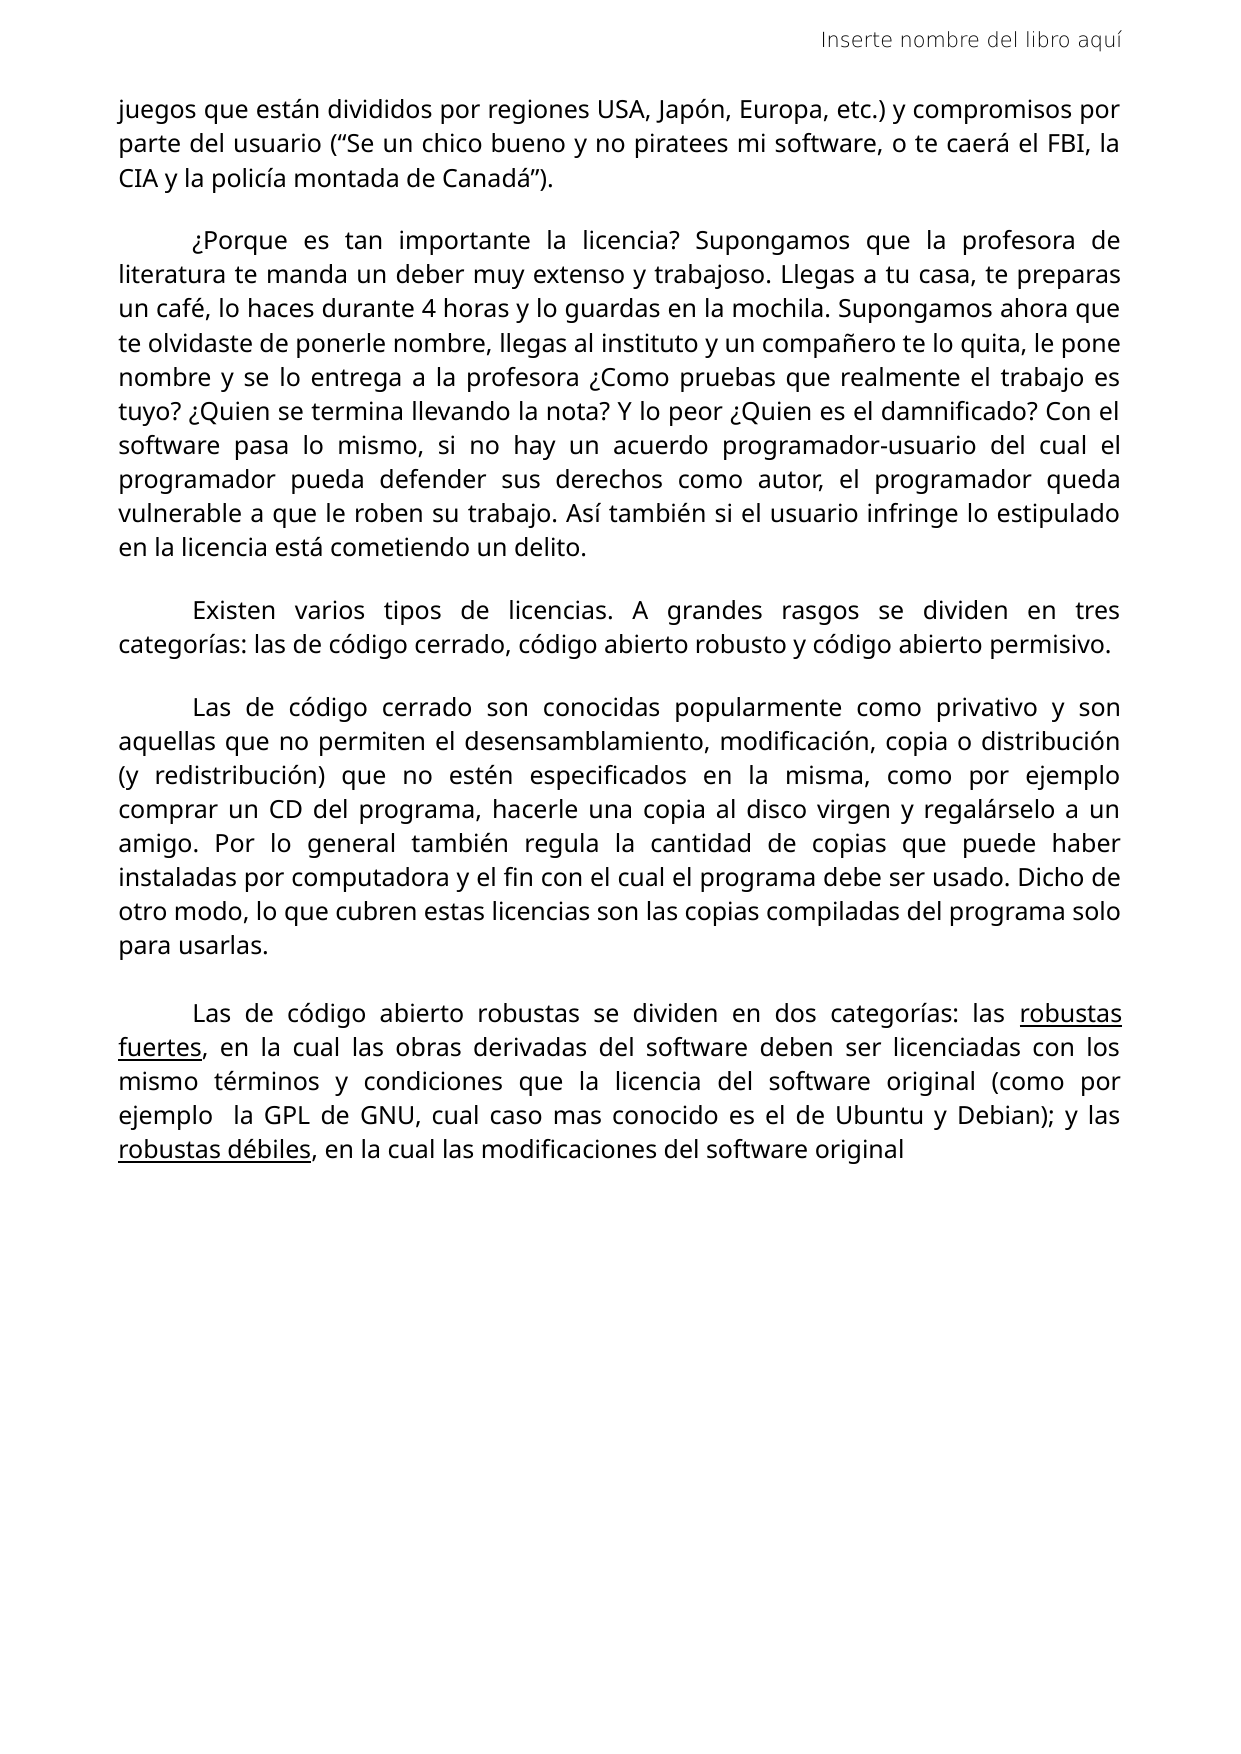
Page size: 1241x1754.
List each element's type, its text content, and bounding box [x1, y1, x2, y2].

text juegos que están divididos por regiones USA, Japón, Europa, etc.) y compromisos por parte del usuario (“Se un chico bueno y no piratees mi software, o te caerá el FBI, la CIA y la policía montada de Canadá”). [118, 92, 1122, 194]
text Las de código cerrado son conocidas popularmente como privativo y son aquellas que no permiten el desensamblamiento, modificación, copia o distribución (y redistribución) que no estén especificados en la misma, como por ejemplo comprar un CD del programa, hacerle una copia al disco virgen y regalárselo a un amigo. Por lo general también regula la cantidad de copias que puede haber instaladas por computadora y el fin con el cual el programa debe ser usado. Dicho de otro modo, lo que cubren estas licencias son las copias compiladas del programa solo para usarlas. [118, 689, 1122, 962]
text ¿Porque es tan importante la licencia? Supongamos que la profesora de literatura te manda un deber muy extenso y trabajoso. Llegas a tu casa, te preparas un café, lo haces durante 4 horas y lo guardas en la mochila. Supongamos ahora que te olvidaste de ponerle nombre, llegas al instituto y un compañero te lo quita, le pone nombre y se lo entrega a la profesora ¿Como pruebas que realmente el trabajo es tuyo? ¿Quien se termina llevando la nota? Y lo peor ¿Quien es el damnificado? Con el software pasa lo mismo, si no hay un acuerdo programador-usuario del cual el programador pueda defender sus derechos como autor, el programador queda vulnerable a que le roben su trabajo. Así también si el usuario infringe lo estipulado en la licencia está cometiendo un delito. [118, 223, 1122, 564]
text Existen varios tipos de licencias. A grandes rasgos se dividen en tres categorías: las de código cerrado, código abierto robusto y código abierto permisivo. [118, 592, 1122, 661]
text Las de código abierto robustas se dividen en dos categorías: las robustas fuertes, en la cual las obras derivadas del software deben ser licenciadas con los mismo términos y condiciones que la licencia del software original (como por ejemplo la GPL de GNU, cual caso mas conocido es el de Ubuntu y Debian); y las robustas débiles, en la cual las modificaciones del software original [118, 996, 1122, 1166]
